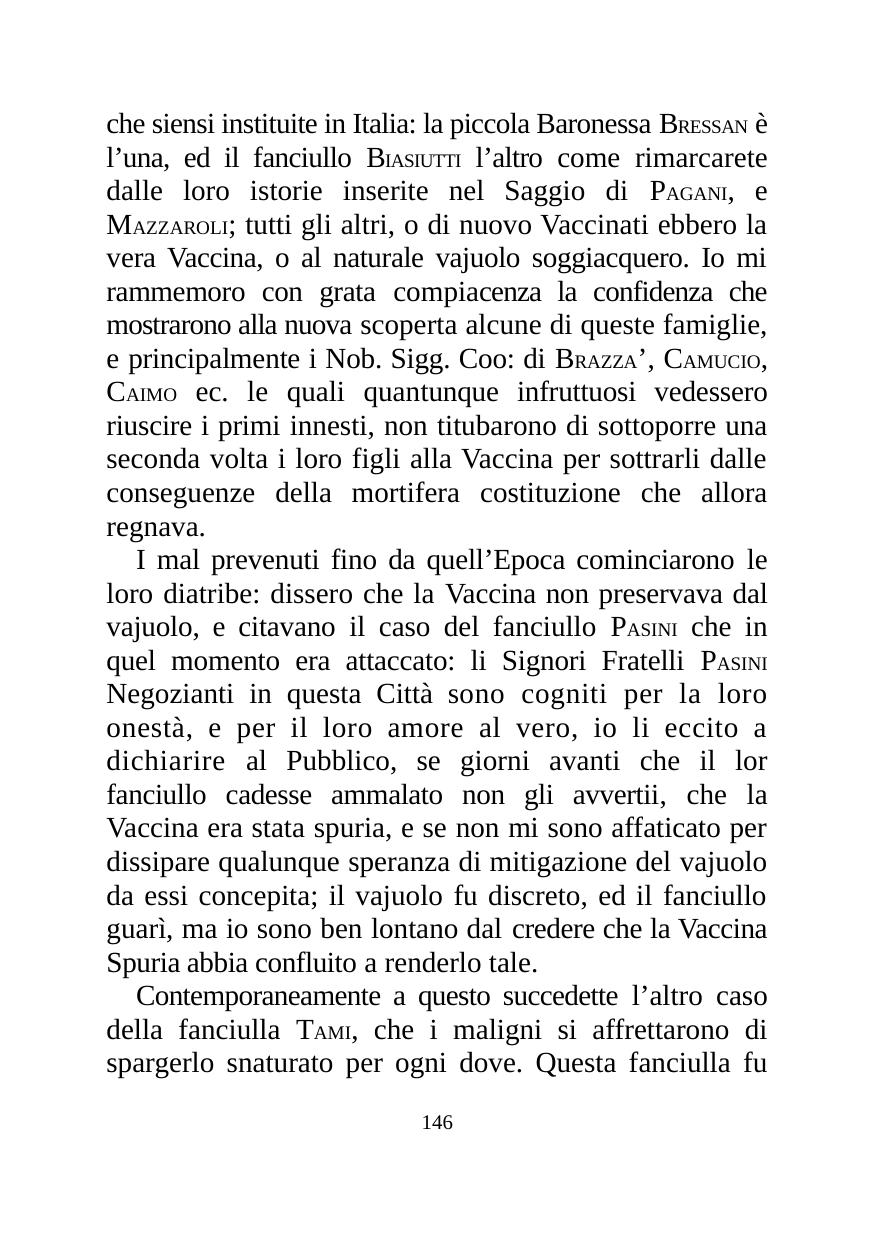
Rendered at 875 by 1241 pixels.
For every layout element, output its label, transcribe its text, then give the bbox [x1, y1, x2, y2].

text Contemporaneamente a questo succedette l’altro caso della fanciulla Tami, che i maligni si affrettarono di spargerlo snaturato per ogni dove. Questa fanciulla fu [106, 978, 768, 1079]
text I mal prevenuti fino da quell’Epoca cominciarono le loro diatribe: dissero che la Vaccina non preservava dal vajuolo, e citavano il caso del fanciullo Pasini che in quel momento era attaccato: li Signori Fratelli Pasini Negozianti in questa Città sono cogniti per la loro onestà, e per il loro amore al vero, io li eccito a dichiarire al Pubblico, se giorni avanti che il lor fanciullo cadesse ammalato non gli avvertii, che la Vaccina era stata spuria, e se non mi sono affaticato per dissipare qualunque speranza di mitigazione del vajuolo da essi concepita; il vajuolo fu discreto, ed il fanciullo guarì, ma io sono ben lontano dal credere che la Vaccina Spuria abbia confluito a renderlo tale. [106, 542, 768, 978]
text che siensi instituite in Italia: la piccola Baronessa Bressan è l’una, ed il fanciullo Biasiutti l’altro come rimarcarete dalle loro istorie inserite nel Saggio di Pagani, e Mazzaroli; tutti gli altri, o di nuovo Vaccinati ebbero la vera Vaccina, o al naturale vajuolo soggiacquero. Io mi rammemoro con grata compiacenza la confidenza che mostrarono alla nuova scoperta alcune di queste famiglie, e principalmente i Nob. Sigg. Coo: di Brazza’, Camucio, Caimo ec. le quali quantunque infruttuosi vedessero riuscire i primi innesti, non titubarono di sottoporre una seconda volta i loro figli alla Vaccina per sottrarli dalle conseguenze della mortifera costituzione che allora regnava. [106, 106, 768, 542]
